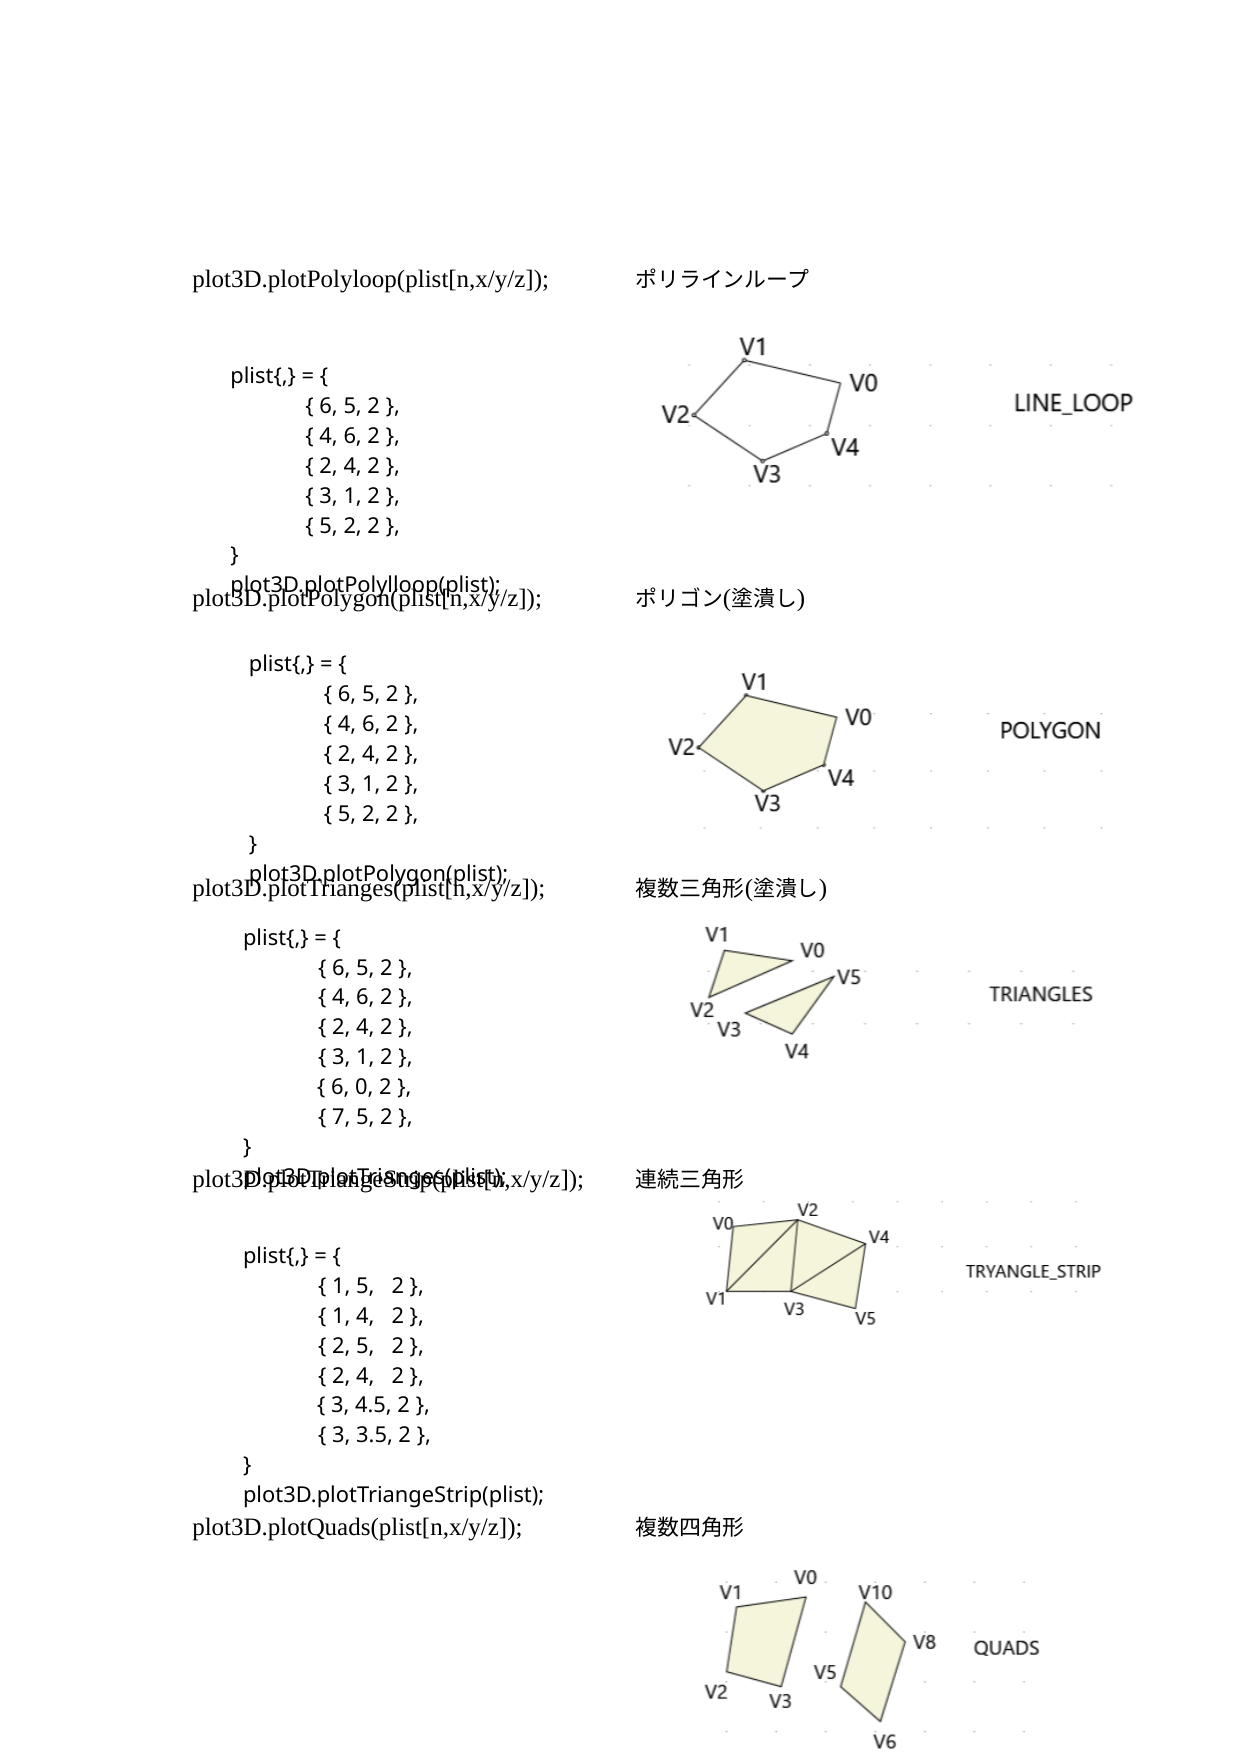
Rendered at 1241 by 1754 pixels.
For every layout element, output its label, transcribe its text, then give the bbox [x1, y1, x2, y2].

picture [672, 921, 1097, 1067]
text plot3D.plotQuads(plist[n,x/y/z]); 複数四角形 [118, 1510, 1122, 1541]
picture [649, 333, 1157, 492]
text plot3D.plotTriangeStrip(plist[n,x/y/z]); 連続三角形 [118, 1162, 1122, 1193]
text plot3D.plotTrianges(plist[n,x/y/z]); 複数三角形(塗潰し) [118, 871, 1122, 903]
picture [697, 1193, 1109, 1336]
picture [693, 1554, 1055, 1752]
text plot3D.plotPolyloop(plist[n,x/y/z]); ポリラインループ [118, 262, 1122, 293]
picture [654, 660, 1121, 829]
text plot3D.plotPolygon(plist[n,x/y/z]); ポリゴン(塗潰し) [118, 581, 1122, 613]
